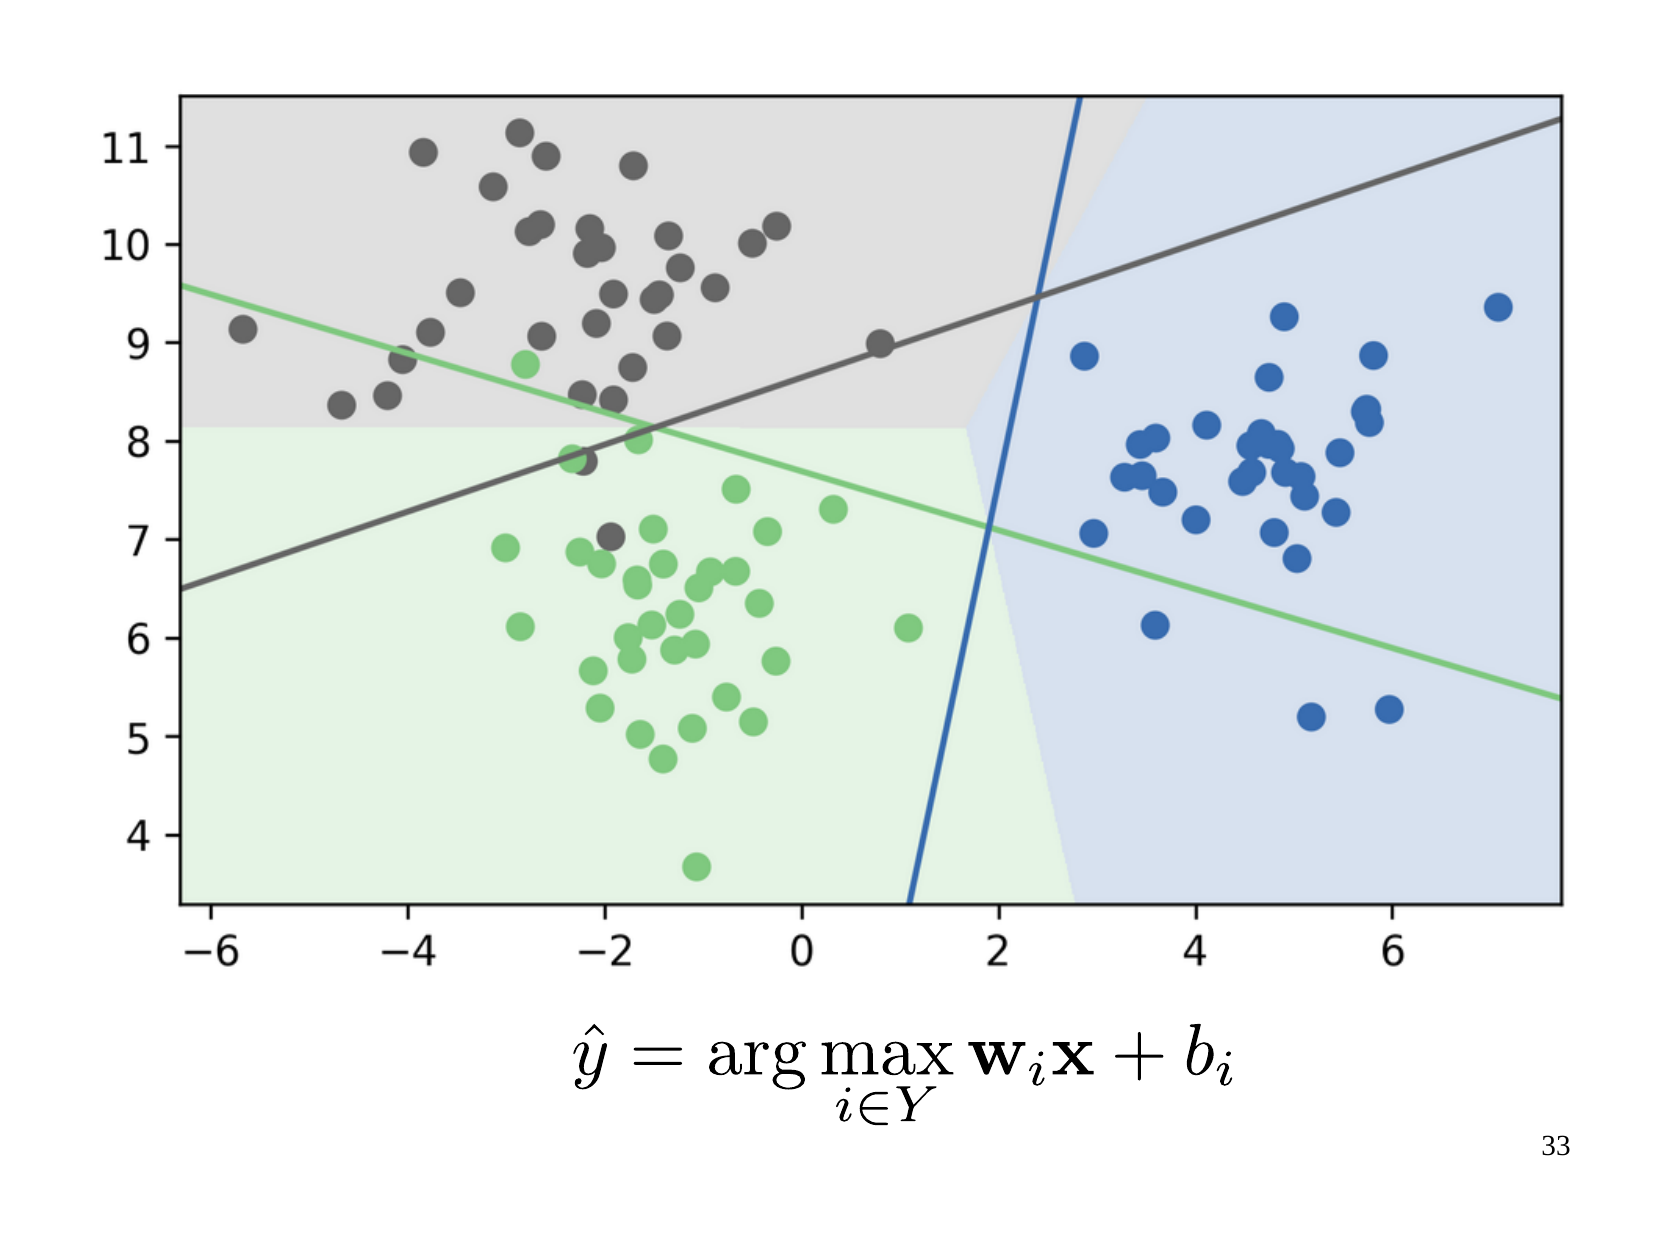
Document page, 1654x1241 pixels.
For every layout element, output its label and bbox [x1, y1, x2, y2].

text_box [571, 1023, 1236, 1126]
picture [63, 68, 1591, 1021]
